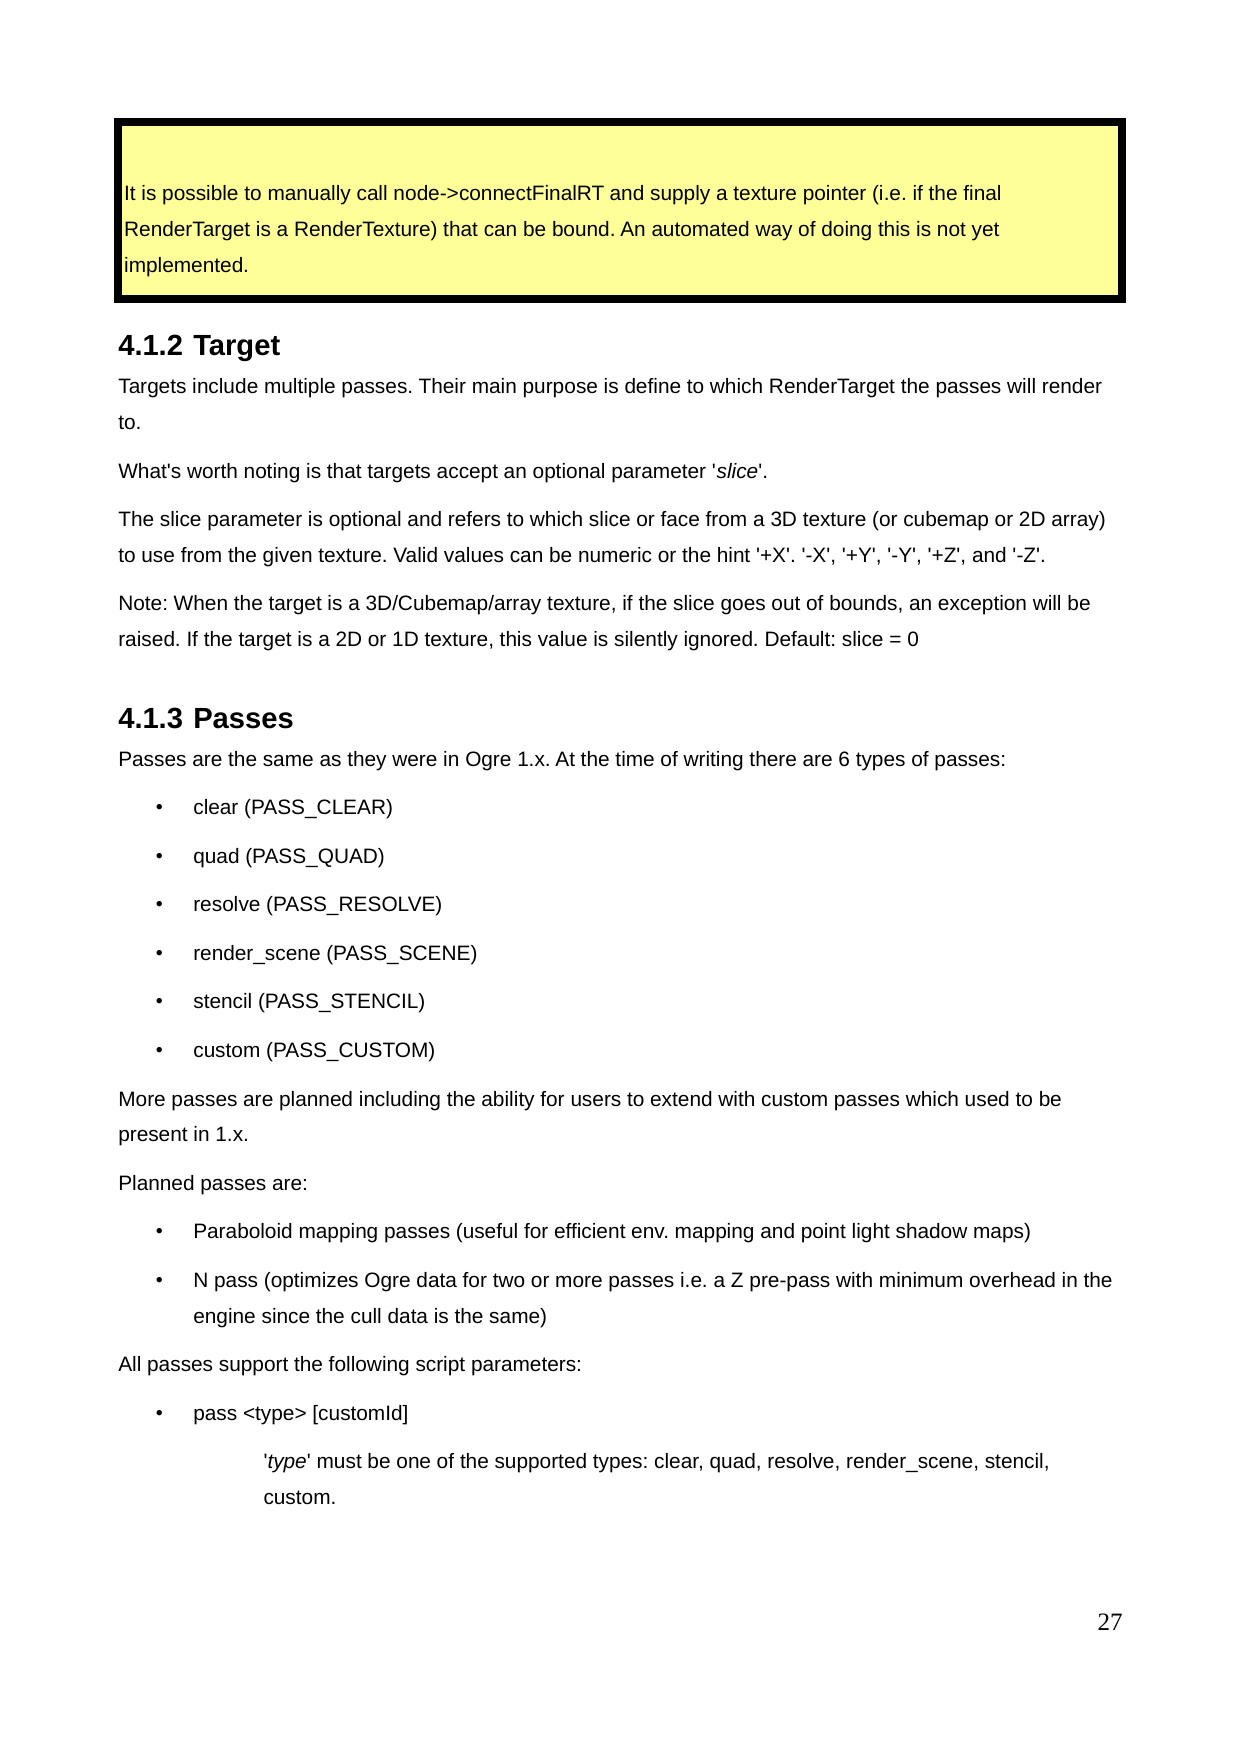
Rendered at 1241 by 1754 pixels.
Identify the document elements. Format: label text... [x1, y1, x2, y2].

subtitle Target [118, 328, 1122, 362]
text 'type' must be one of the supported types: clear, quad, resolve, render_scene, stencil, custom. [263, 1449, 1122, 1509]
text Targets include multiple passes. Their main purpose is define to which RenderTarget the passes will render to. [118, 374, 1122, 434]
list quad (PASS_QUAD) [156, 844, 1122, 868]
list stencil (PASS_STENCIL) [156, 989, 1122, 1013]
text Passes are the same as they were in Ogre 1.x. At the time of writing there are 6 types of passes: [118, 747, 1122, 771]
text What's worth noting is that targets accept an optional parameter 'slice'. [118, 458, 1122, 482]
text Note: When the target is a 3D/Cubemap/array texture, if the slice goes out of bounds, an exception will be raised. If the target is a 2D or 1D texture, this value is silently ignored. Default: slice = 0 [118, 591, 1122, 651]
subtitle Passes [118, 701, 1122, 734]
text All passes support the following script parameters: [118, 1352, 1122, 1376]
list Paraboloid mapping passes (useful for efficient env. mapping and point light shadow maps) [156, 1219, 1122, 1243]
list clear (PASS_CLEAR) [156, 795, 1122, 819]
list render_scene (PASS_SCENE) [156, 941, 1122, 965]
list resolve (PASS_RESOLVE) [156, 892, 1122, 916]
list N pass (optimizes Ogre data for two or more passes i.e. a Z pre-pass with minimum overhead in the engine since the cull data is the same) [156, 1268, 1122, 1328]
text Planned passes are: [118, 1171, 1122, 1195]
list pass <type> [customId] [156, 1401, 1122, 1425]
text The slice parameter is optional and refers to which slice or face from a 3D texture (or cubemap or 2D array) to use from the given texture. Valid values can be numeric or the hint '+X'. '-X', '+Y', '-Y', '+Z', and '-Z'. [118, 507, 1122, 567]
text More passes are planned including the ability for users to extend with custom passes which used to be present in 1.x. [118, 1086, 1122, 1146]
list custom (PASS_CUSTOM) [156, 1038, 1122, 1062]
table_header It is possible to manually call node->connectFinalRT and supply a texture pointer (i.e. if the final RenderTarget is a RenderTexture) that can be bound. An automated way of doing this is not yet implemented. [122, 126, 1118, 295]
